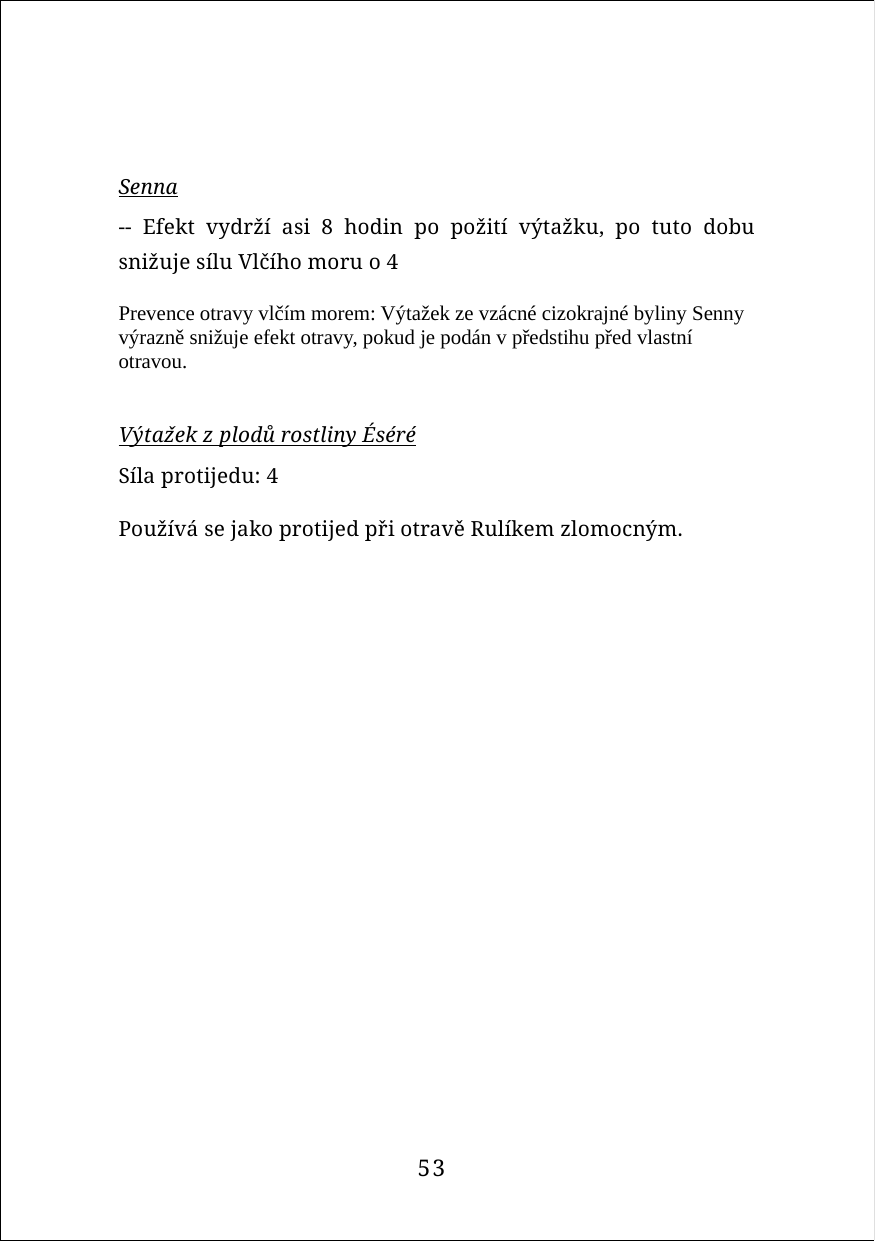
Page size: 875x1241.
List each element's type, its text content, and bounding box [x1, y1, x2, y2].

text Používá se jako protijed při otravě Rulíkem zlomocným. [118, 514, 756, 542]
subtitle Senna [118, 172, 756, 200]
text Prevence otravy vlčím morem: Výtažek ze vzácné cizokrajné byliny Senny výrazně snižuje efekt otravy, pokud je podán v předstihu před vlastní otravou. [118, 301, 756, 373]
subtitle Výtažek z plodů rostliny Éséré [118, 421, 756, 449]
text Síla protijedu: 4 [118, 461, 756, 489]
text -- Efekt vydrží asi 8 hodin po požití výtažku, po tuto dobu snižuje sílu Vlčího moru o 4 [118, 212, 756, 276]
